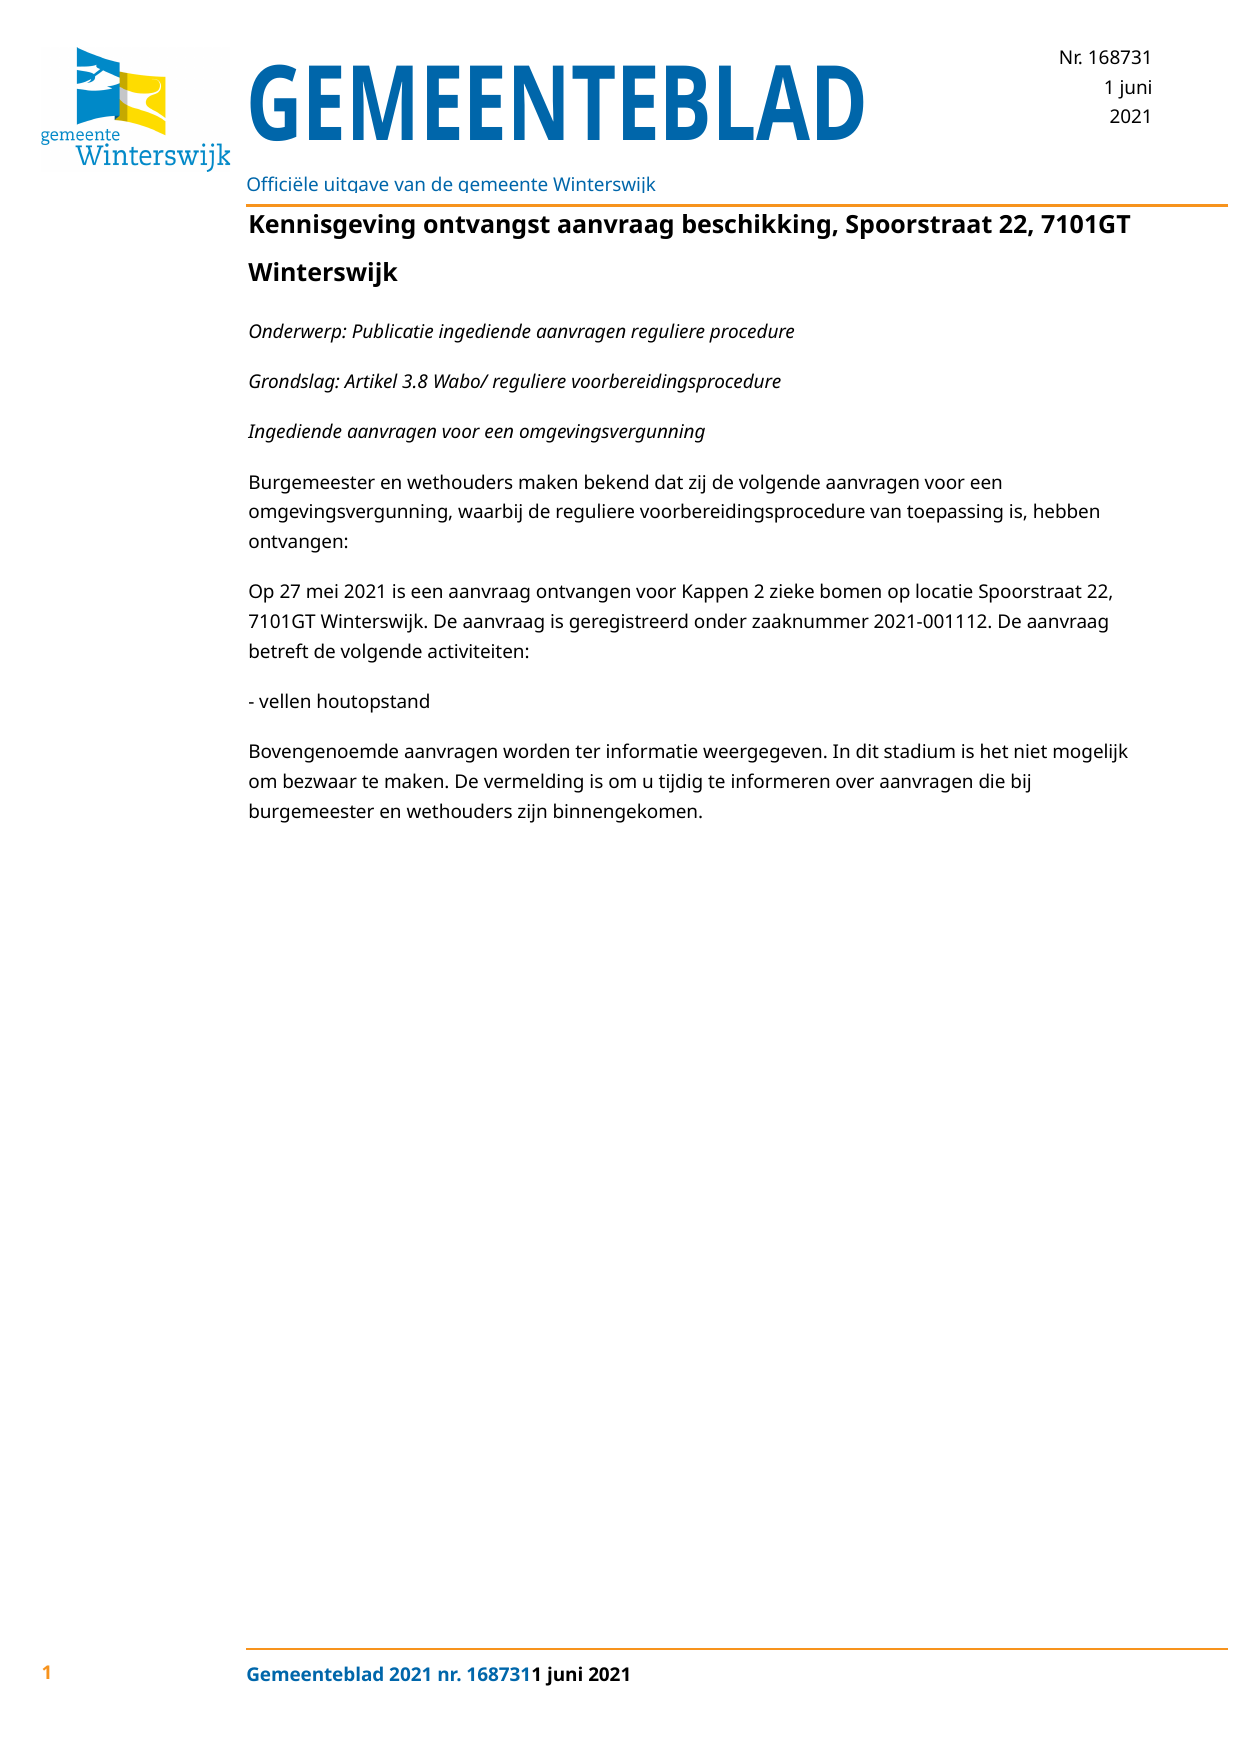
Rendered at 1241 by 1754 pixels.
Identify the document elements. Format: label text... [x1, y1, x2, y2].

text Onderwerp: Publicatie ingediende aanvragen reguliere procedure [248, 318, 1152, 344]
picture [41, 47, 231, 172]
text - vellen houtopstand [248, 688, 1152, 714]
text Grondslag: Artikel 3.8 Wabo/ reguliere voorbereidingsprocedure [248, 368, 1152, 394]
text Op 27 mei 2021 is een aanvraag ontvangen voor Kappen 2 zieke bomen op locatie Spoorstraat 22, 7101GT Winterswijk. De aanvraag is geregistreerd onder zaaknummer 2021-001112. De aanvraag betreft de volgende activiteiten: [248, 579, 1152, 664]
text Kennisgeving ontvangst aanvraag beschikking, Spoorstraat 22, 7101GT Winterswijk [248, 207, 1152, 288]
text Bovengenoemde aanvragen worden ter informatie weergegeven. In dit stadium is het niet mogelijk om bezwaar te maken. De vermelding is om u tijdig te informeren over aanvragen die bij burgemeester en wethouders zijn binnengekomen. [248, 739, 1152, 824]
text Burgemeester en wethouders maken bekend dat zij de volgende aanvragen voor een omgevingsvergunning, waarbij de reguliere voorbereidingsprocedure van toepassing is, hebben ontvangen: [248, 469, 1152, 554]
text Ingediende aanvragen voor een omgevingsvergunning [248, 419, 1152, 444]
picture [225, 153, 231, 162]
